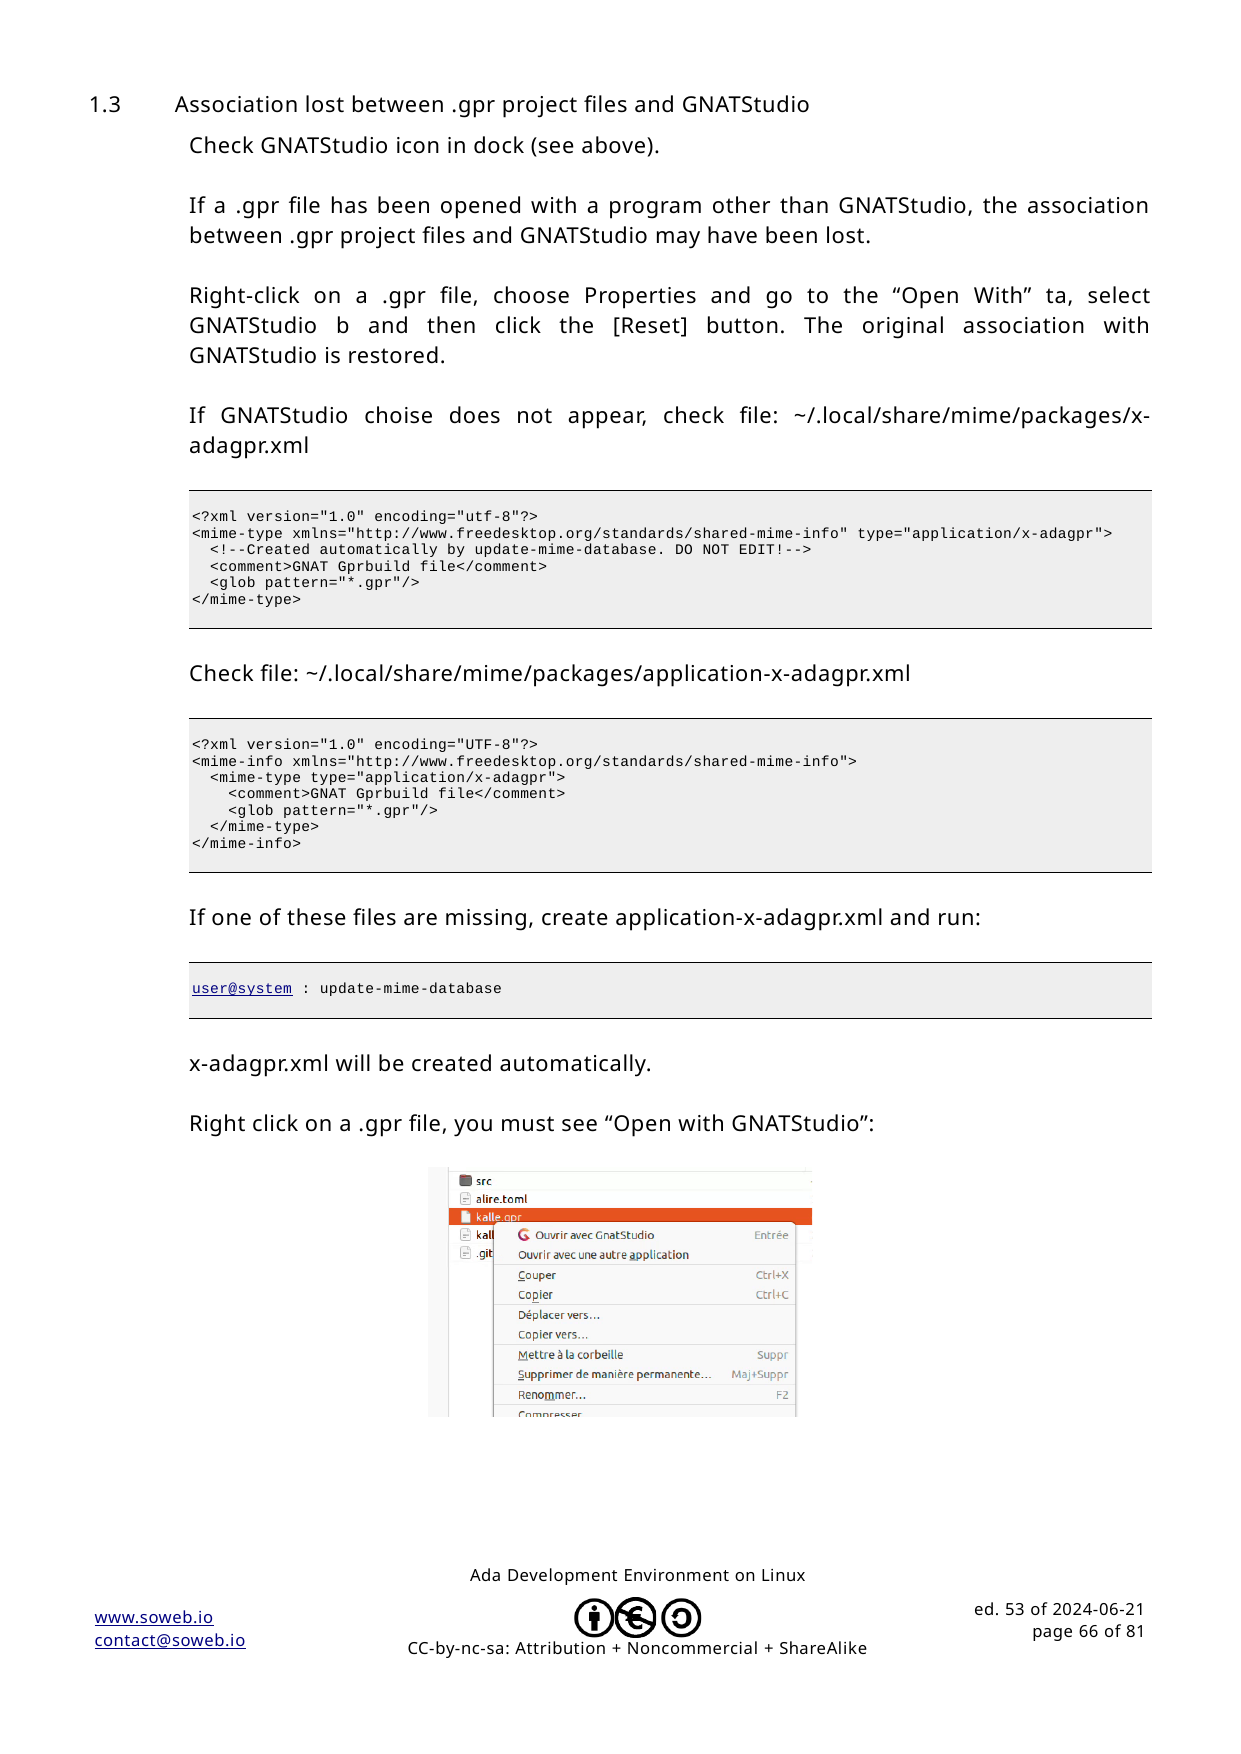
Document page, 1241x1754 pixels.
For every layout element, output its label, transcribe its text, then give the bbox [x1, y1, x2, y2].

text If GNATStudio choise does not appear, check file: ~/.local/share/mime/packages/x-adagpr.xml [189, 400, 1152, 460]
list <mime-info xmlns="http://www.freedesktop.org/standards/shared-mime-info"> [189, 751, 1152, 767]
text Right-click on a .gpr file, choose Properties and go to the “Open With” ta, select GNATStudio b and then click the [Reset] button. The original association with GNATStudio is restored. [189, 280, 1152, 370]
text Check GNATStudio icon in dock (see above). [189, 130, 1152, 160]
subtitle Association lost between .gpr project files and GNATStudio [88, 88, 1152, 118]
list <glob pattern="*.gpr"/> [189, 573, 1152, 589]
picture [428, 1167, 813, 1417]
list user@system : update-mime-database [189, 963, 1152, 1018]
list </mime-type> [189, 817, 1152, 833]
text Check file: ~/.local/share/mime/packages/application-x-adagpr.xml [189, 658, 1152, 688]
text If one of these files are missing, create application-x-adagpr.xml and run: [189, 902, 1152, 932]
text x-adagpr.xml will be created automatically. [189, 1048, 1152, 1078]
list <?xml version="1.0" encoding="UTF-8"?> [189, 719, 1152, 751]
list </mime-info> [189, 833, 1152, 872]
picture [573, 1597, 657, 1638]
list <!--Created automatically by update-mime-database. DO NOT EDIT!--> [189, 540, 1152, 556]
list <mime-type xmlns="http://www.freedesktop.org/standards/shared-mime-info" type="application/x-adagpr"> [189, 523, 1152, 540]
text If a .gpr file has been opened with a program other than GNATStudio, the association between .gpr project files and GNATStudio may have been lost. [189, 190, 1152, 250]
list <glob pattern="*.gpr"/> [189, 800, 1152, 817]
picture [660, 1597, 702, 1638]
list <mime-type type="application/x-adagpr"> [189, 767, 1152, 784]
list </mime-type> [189, 589, 1152, 628]
text Right click on a .gpr file, you must see “Open with GNATStudio”: [189, 1108, 1152, 1138]
list <comment>GNAT Gprbuild file</comment> [189, 784, 1152, 800]
list <comment>GNAT Gprbuild file</comment> [189, 556, 1152, 573]
list <?xml version="1.0" encoding="utf-8"?> [189, 491, 1152, 523]
